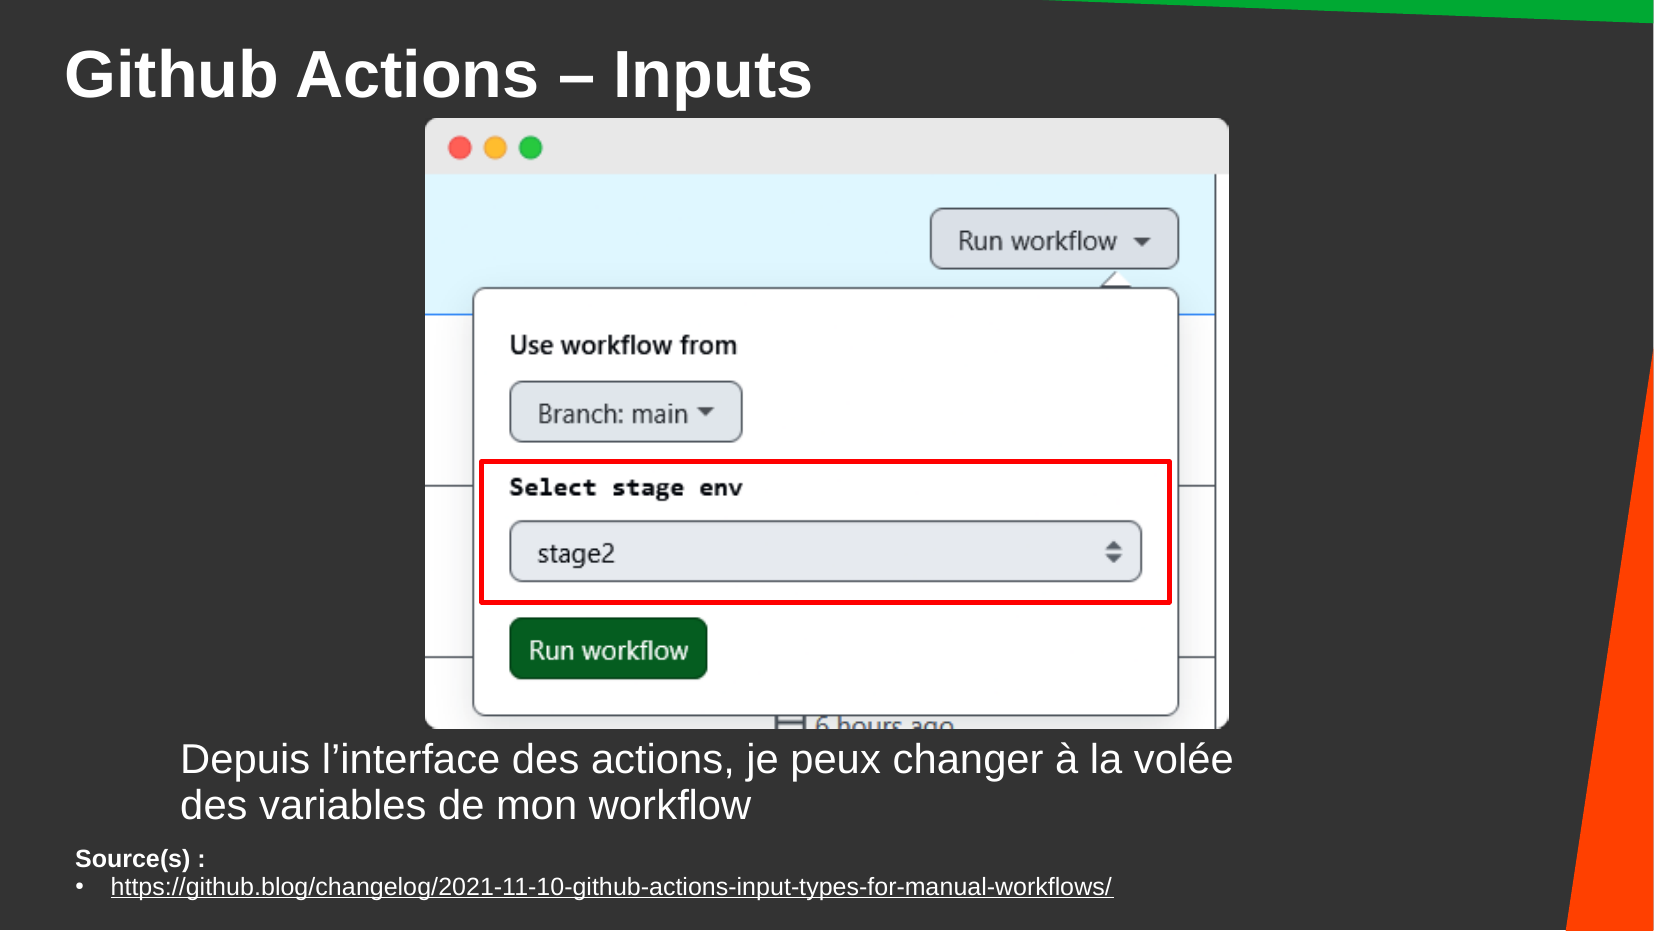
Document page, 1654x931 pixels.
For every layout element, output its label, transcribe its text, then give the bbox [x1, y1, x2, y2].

text_box Depuis l’interface des actions, je peux changer à la volée des variables de mon workflow [165, 728, 1300, 836]
text_box Source(s) : https://github.blog/changelog/2021-11-10-github-actions-input-types-for-manual-workflows/ [60, 799, 1546, 909]
picture [425, 118, 1229, 729]
text_box [1565, 344, 1654, 931]
text_box [1042, 0, 1654, 24]
title Github Actions – Inputs [64, 37, 1577, 119]
